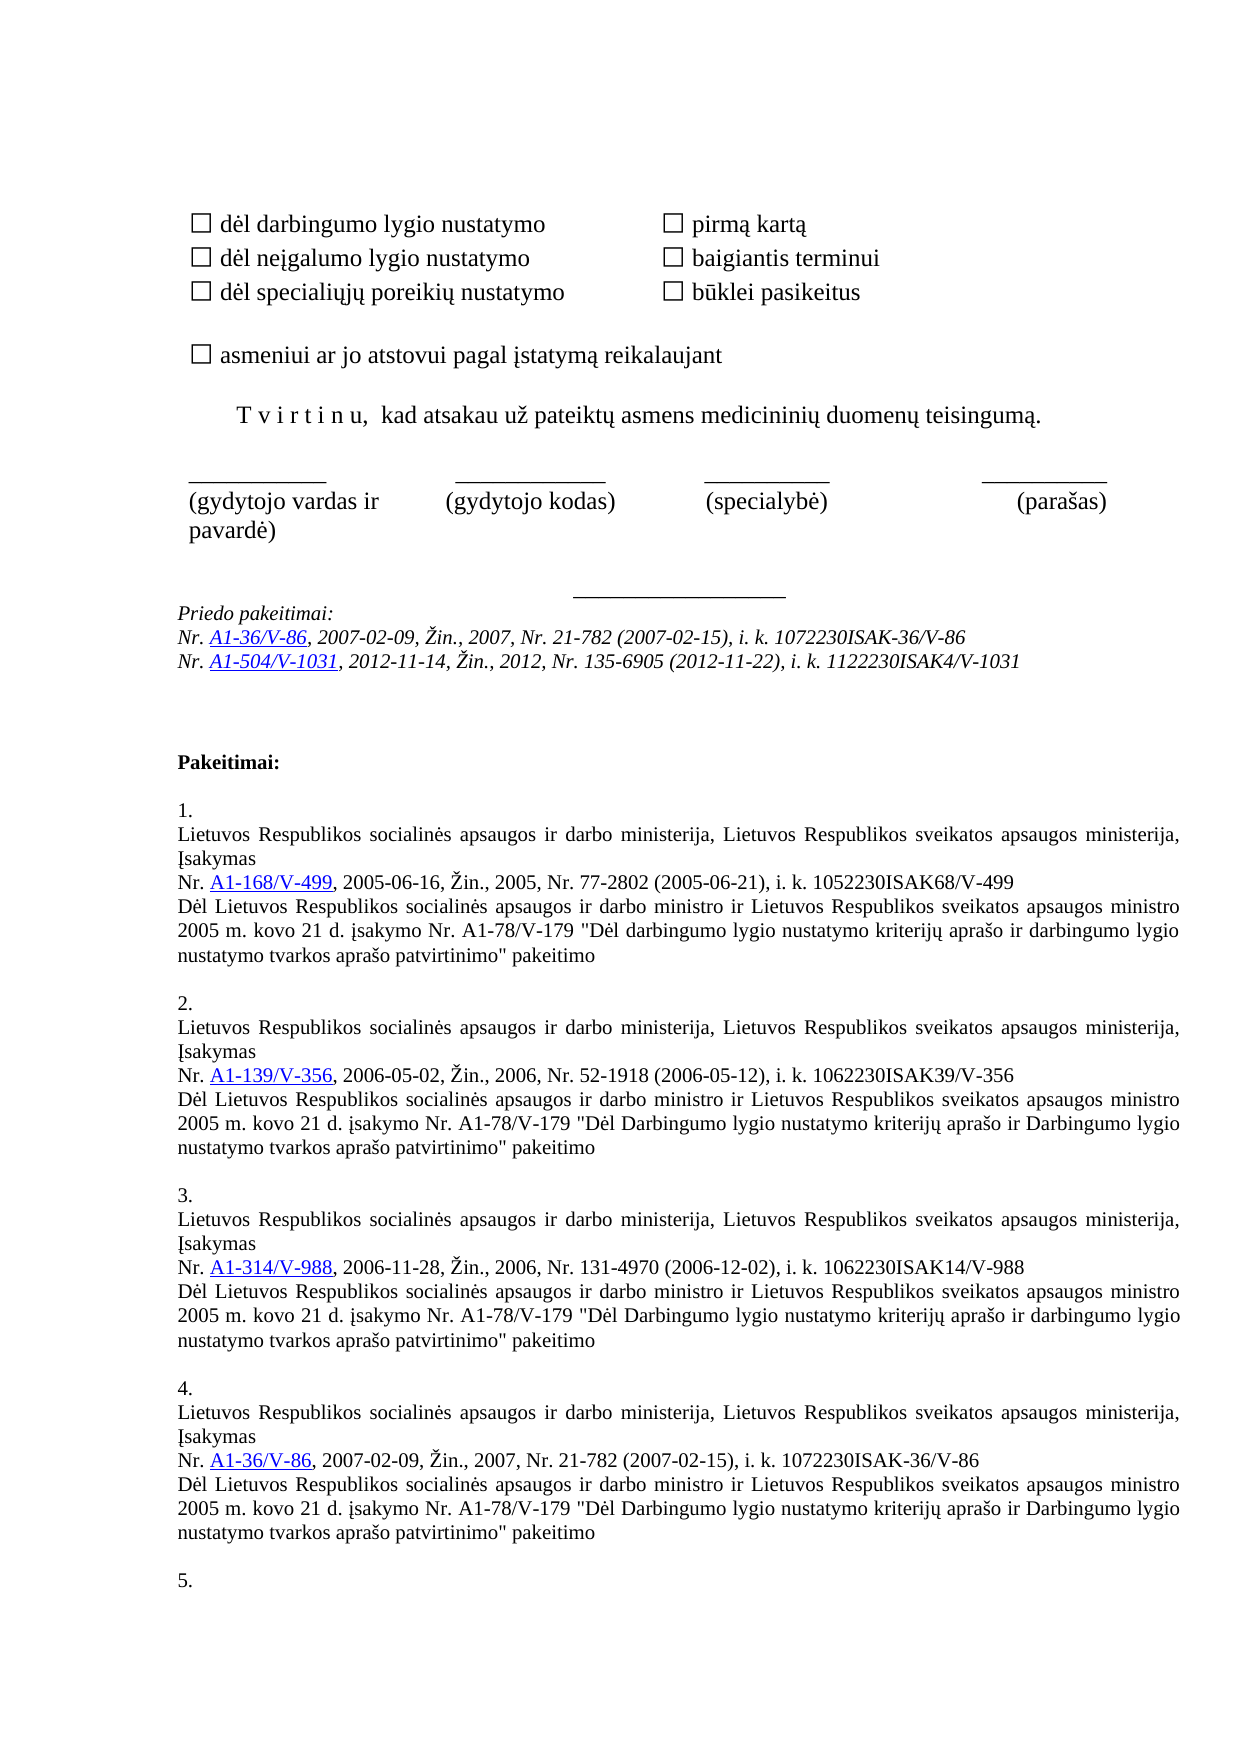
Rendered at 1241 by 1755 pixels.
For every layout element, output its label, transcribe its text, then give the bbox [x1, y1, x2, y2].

text Dėl Lietuvos Respublikos socialinės apsaugos ir darbo ministro ir Lietuvos Respublikos sveikatos apsaugos ministro 2005 m. kovo 21 d. įsakymo Nr. A1-78/V-179 "Dėl darbingumo lygio nustatymo kriterijų aprašo ir darbingumo lygio nustatymo tvarkos aprašo patvirtinimo" pakeitimo [177, 894, 1181, 967]
text Dėl Lietuvos Respublikos socialinės apsaugos ir darbo ministro ir Lietuvos Respublikos sveikatos apsaugos ministro 2005 m. kovo 21 d. įsakymo Nr. A1-78/V-179 "Dėl Darbingumo lygio nustatymo kriterijų aprašo ir darbingumo lygio nustatymo tvarkos aprašo patvirtinimo" pakeitimo [177, 1279, 1181, 1352]
text 2. [177, 991, 1181, 1015]
text Nr. A1-504/V-1031, 2012-11-14, Žin., 2012, Nr. 135-6905 (2012-11-22), i. k. 1122230ISAK4/V-1031 [177, 649, 1181, 673]
table_header __________ (parašas) [886, 457, 1122, 543]
table_header ____________ (gydytojo kodas) [414, 457, 651, 543]
text Nr. A1-139/V-356, 2006-05-02, Žin., 2006, Nr. 52-1918 (2006-05-12), i. k. 1062230ISAK39/V-356 [177, 1063, 1181, 1087]
text Dėl Lietuvos Respublikos socialinės apsaugos ir darbo ministro ir Lietuvos Respublikos sveikatos apsaugos ministro 2005 m. kovo 21 d. įsakymo Nr. A1-78/V-179 "Dėl Darbingumo lygio nustatymo kriterijų aprašo ir Darbingumo lygio nustatymo tvarkos aprašo patvirtinimo" pakeitimo [177, 1472, 1181, 1544]
table_header ⬜ dėl darbingumo lygio nustatymo [177, 206, 649, 240]
table_header __________ (specialybė) [651, 457, 886, 543]
text 3. [177, 1183, 1181, 1207]
text T v i r t i n u, kad atsakau už pateiktų asmens medicininių duomenų teisingumą. [177, 400, 1181, 428]
text Nr. A1-36/V-86, 2007-02-09, Žin., 2007, Nr. 21-782 (2007-02-15), i. k. 1072230ISAK-36/V-86 [177, 625, 1181, 649]
text Lietuvos Respublikos socialinės apsaugos ir darbo ministerija, Lietuvos Respublikos sveikatos apsaugos ministerija, Įsakymas [177, 1400, 1181, 1448]
table_header ___________ (gydytojo vardas ir pavardė) [177, 457, 414, 543]
table_cell ⬜ baigiantis terminui [649, 240, 1122, 274]
text Nr. A1-314/V-988, 2006-11-28, Žin., 2006, Nr. 131-4970 (2006-12-02), i. k. 1062230ISAK14/V-988 [177, 1255, 1181, 1279]
table_cell ⬜ dėl neįgalumo lygio nustatymo [177, 240, 649, 274]
text Nr. A1-36/V-86, 2007-02-09, Žin., 2007, Nr. 21-782 (2007-02-15), i. k. 1072230ISAK-36/V-86 [177, 1448, 1181, 1472]
table_header ⬜ pirmą kartą [649, 206, 1122, 240]
text Dėl Lietuvos Respublikos socialinės apsaugos ir darbo ministro ir Lietuvos Respublikos sveikatos apsaugos ministro 2005 m. kovo 21 d. įsakymo Nr. A1-78/V-179 "Dėl Darbingumo lygio nustatymo kriterijų aprašo ir Darbingumo lygio nustatymo tvarkos aprašo patvirtinimo" pakeitimo [177, 1087, 1181, 1159]
text Nr. A1-168/V-499, 2005-06-16, Žin., 2005, Nr. 77-2802 (2005-06-21), i. k. 1052230ISAK68/V-499 [177, 870, 1181, 894]
table_header ⬜ asmeniui ar jo atstovui pagal įstatymą reikalaujant [177, 337, 1122, 371]
text Lietuvos Respublikos socialinės apsaugos ir darbo ministerija, Lietuvos Respublikos sveikatos apsaugos ministerija, Įsakymas [177, 822, 1181, 870]
text 5. [177, 1568, 1181, 1592]
table_cell ⬜ dėl specialiųjų poreikių nustatymo [177, 274, 649, 308]
table_cell ⬜ būklei pasikeitus [649, 274, 1122, 308]
text Priedo pakeitimai: [177, 601, 1181, 625]
text 1. [177, 798, 1181, 822]
text Lietuvos Respublikos socialinės apsaugos ir darbo ministerija, Lietuvos Respublikos sveikatos apsaugos ministerija, Įsakymas [177, 1207, 1181, 1255]
text Pakeitimai: [177, 750, 1181, 774]
text Lietuvos Respublikos socialinės apsaugos ir darbo ministerija, Lietuvos Respublikos sveikatos apsaugos ministerija, Įsakymas [177, 1015, 1181, 1063]
text 4. [177, 1376, 1181, 1400]
text _________________ [177, 572, 1181, 601]
